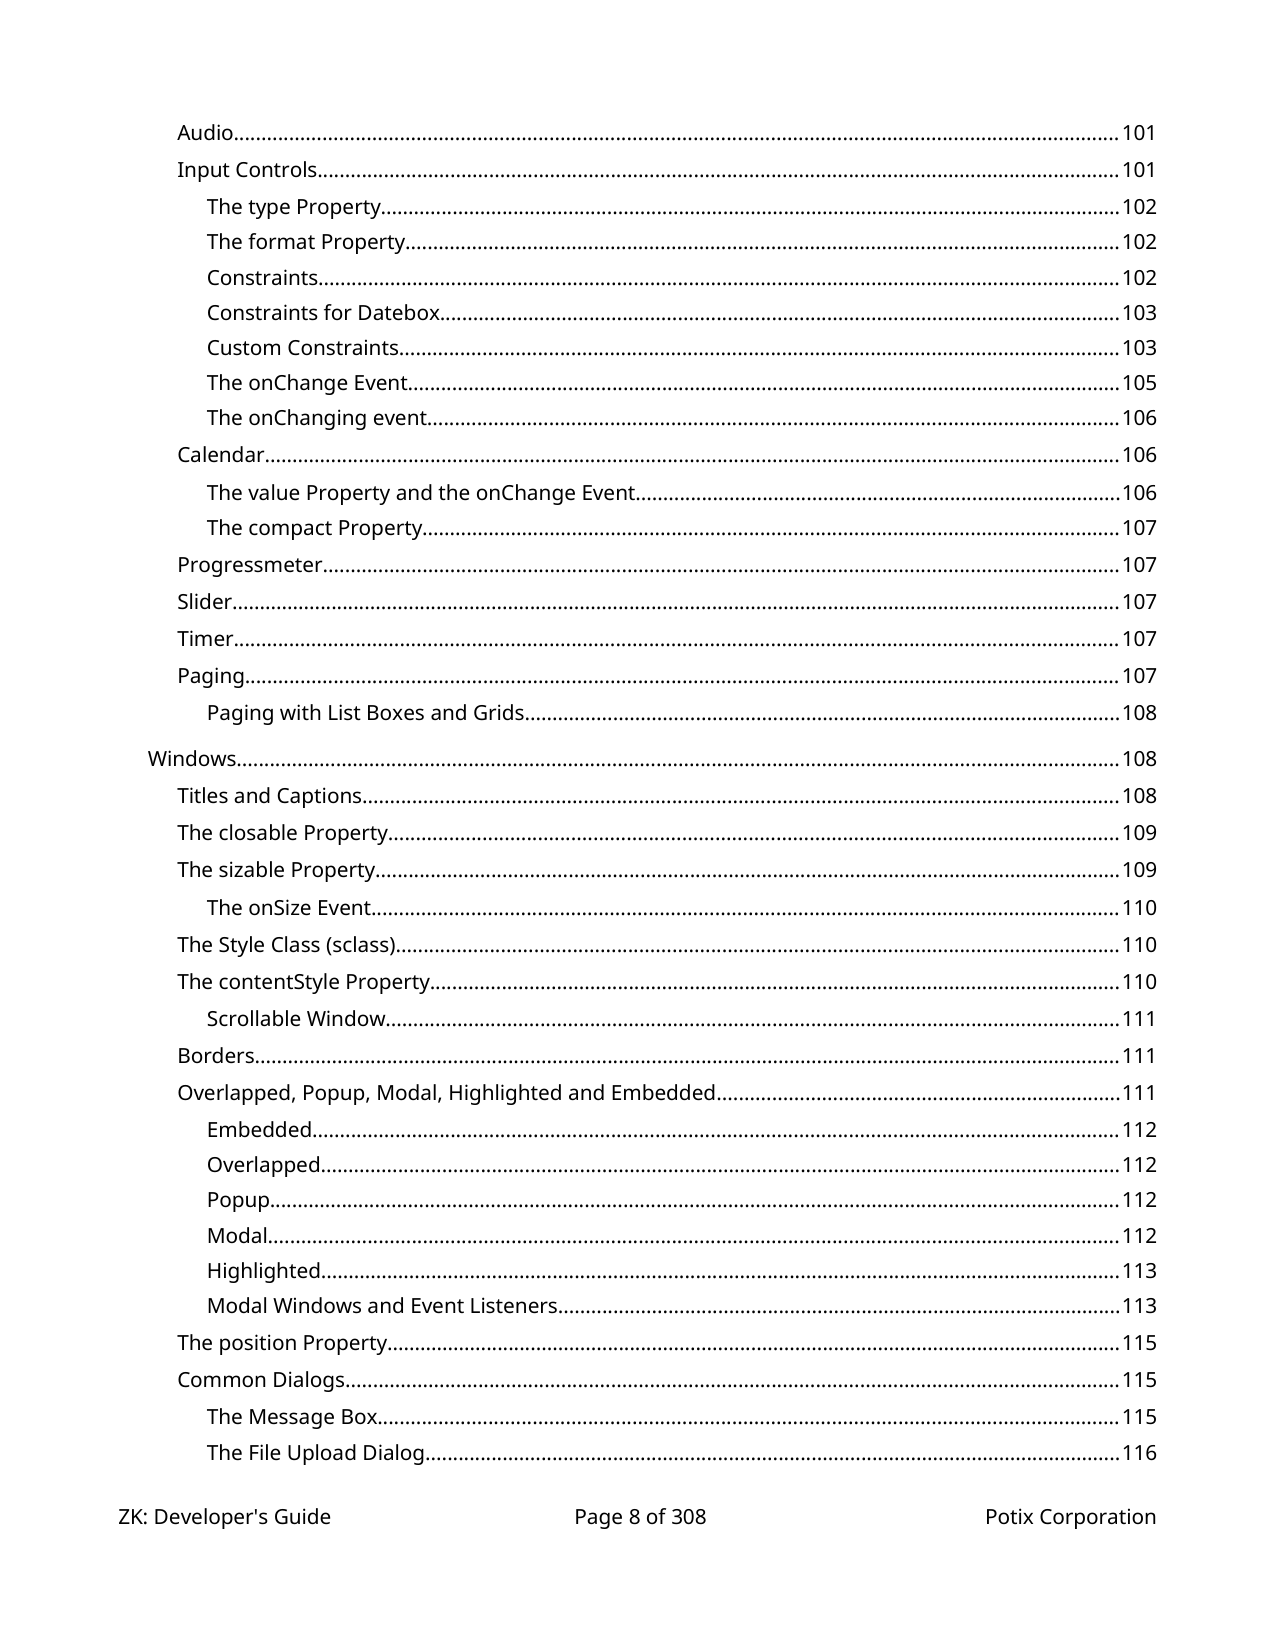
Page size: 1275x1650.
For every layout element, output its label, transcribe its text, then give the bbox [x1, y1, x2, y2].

text The format Property 102 [207, 227, 1157, 256]
text Overlapped 112 [207, 1150, 1157, 1178]
text The position Property 115 [177, 1328, 1157, 1356]
text Titles and Captions 108 [177, 781, 1157, 809]
text Paging 107 [177, 661, 1157, 689]
text Popup 112 [207, 1186, 1157, 1214]
text The Message Box 115 [207, 1402, 1157, 1431]
text The value Property and the onChange Event 106 [207, 478, 1157, 506]
text Overlapped, Popup, Modal, Highlighted and Embedded 111 [177, 1078, 1157, 1106]
text Borders 111 [177, 1041, 1157, 1069]
text Audio 101 [177, 118, 1157, 146]
text The closable Property 109 [177, 818, 1157, 847]
text Constraints 102 [207, 263, 1157, 291]
text Custom Constraints 103 [207, 333, 1157, 361]
text Constraints for Datebox 103 [207, 298, 1157, 326]
text Highlighted 113 [207, 1256, 1157, 1284]
text Common Dialogs 115 [177, 1365, 1157, 1393]
text The onChanging event 106 [207, 403, 1157, 432]
text Timer 107 [177, 624, 1157, 652]
text Scrollable Window 111 [207, 1004, 1157, 1032]
text The Style Class (sclass) 110 [177, 930, 1157, 958]
text The type Property 102 [207, 192, 1157, 221]
text Input Controls 101 [177, 155, 1157, 183]
text The compact Property 107 [207, 513, 1157, 541]
text Calendar 106 [177, 441, 1157, 469]
text The onChange Event 105 [207, 368, 1157, 397]
text Paging with List Boxes and Grids 108 [207, 698, 1157, 727]
text Slider 107 [177, 587, 1157, 615]
text The contentStyle Property 110 [177, 967, 1157, 995]
text The File Upload Dialog 116 [207, 1438, 1157, 1466]
text The sizable Property 109 [177, 856, 1157, 884]
text The onSize Event 110 [207, 893, 1157, 921]
text Modal Windows and Event Listeners 113 [207, 1291, 1157, 1319]
text Embedded 112 [207, 1115, 1157, 1143]
text Modal 112 [207, 1221, 1157, 1249]
text Windows 108 [148, 744, 1157, 772]
text Progressmeter 107 [177, 550, 1157, 578]
